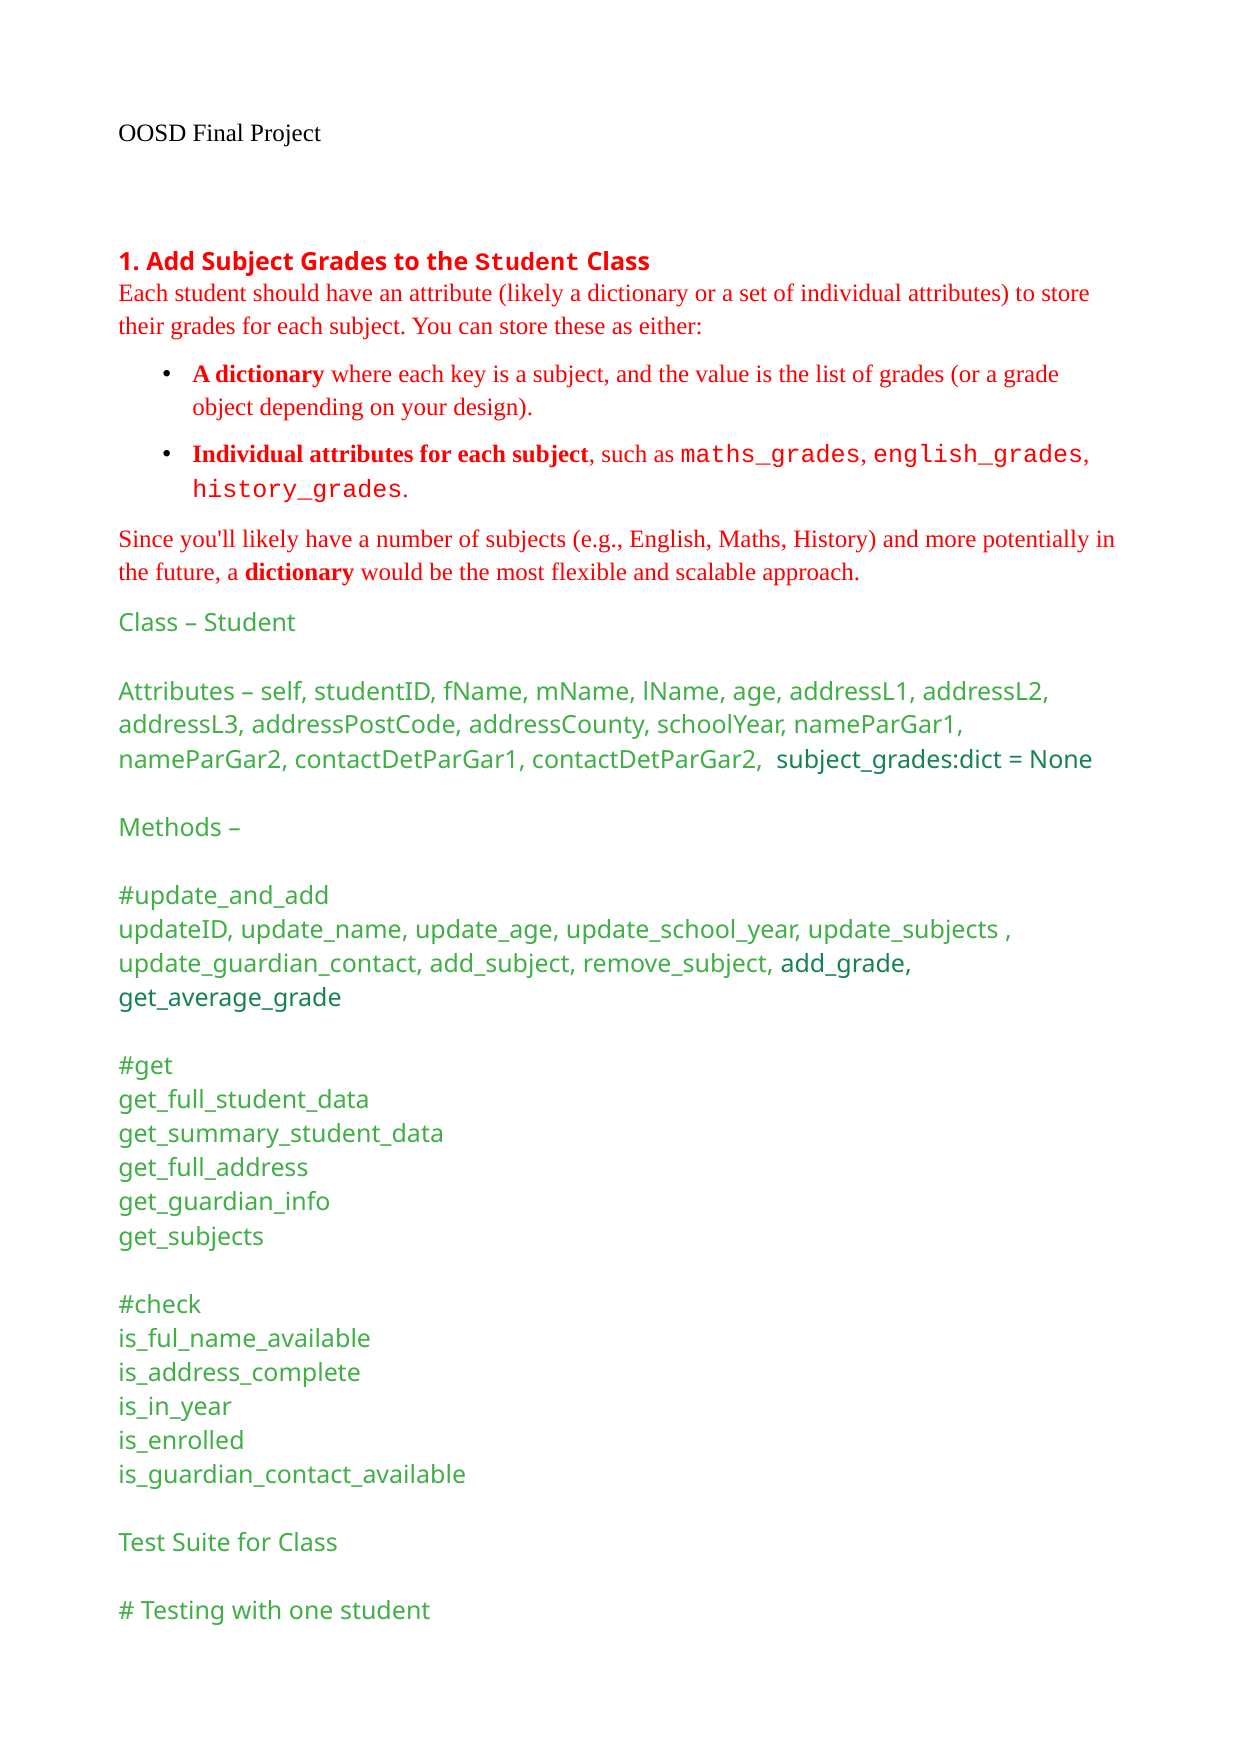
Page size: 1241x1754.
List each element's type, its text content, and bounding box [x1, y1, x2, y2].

text OOSD Final Project [118, 118, 1122, 147]
text is_ful_name_available [118, 1320, 1122, 1354]
text #update_and_add [118, 877, 1122, 912]
text Test Suite for Class [118, 1525, 1122, 1559]
text updateID, update_name, update_age, update_school_year, update_subjects , update_guardian_contact, add_subject, remove_subject, add_grade, get_average_grade [118, 912, 1122, 1014]
text get_subjects [118, 1218, 1122, 1252]
text Methods – [118, 809, 1122, 843]
text get_full_student_data [118, 1082, 1122, 1116]
text Attributes – self, studentID, fName, mName, lName, age, addressL1, addressL2, addressL3, addressPostCode, addressCounty, schoolYear, nameParGar1, nameParGar2, contactDetParGar1, contactDetParGar2, subject_grades:dict = None [118, 673, 1122, 775]
text is_guardian_contact_available [118, 1457, 1122, 1491]
text is_in_year [118, 1388, 1122, 1422]
text #check [118, 1286, 1122, 1320]
list A dictionary where each key is a subject, and the value is the list of grades (or a grade object depending on your design). [162, 359, 1122, 420]
list Individual attributes for each subject, such as maths_grades, english_grades, history_grades. [162, 439, 1122, 505]
text is_address_complete [118, 1354, 1122, 1388]
text #get [118, 1048, 1122, 1082]
text # Testing with one student [118, 1593, 1122, 1627]
text get_guardian_info [118, 1184, 1122, 1218]
subtitle 1. Add Subject Grades to the Student Class [118, 244, 1122, 278]
text get_full_address [118, 1150, 1122, 1184]
text Each student should have an attribute (likely a dictionary or a set of individual attributes) to store their grades for each subject. You can store these as either: [118, 278, 1122, 340]
text get_summary_student_data [118, 1116, 1122, 1150]
text is_enrolled [118, 1422, 1122, 1457]
text Class – Student [118, 605, 1122, 639]
text Since you'll likely have a number of subjects (e.g., English, Maths, History) and more potentially in the future, a dictionary would be the most flexible and scalable approach. [118, 524, 1122, 586]
